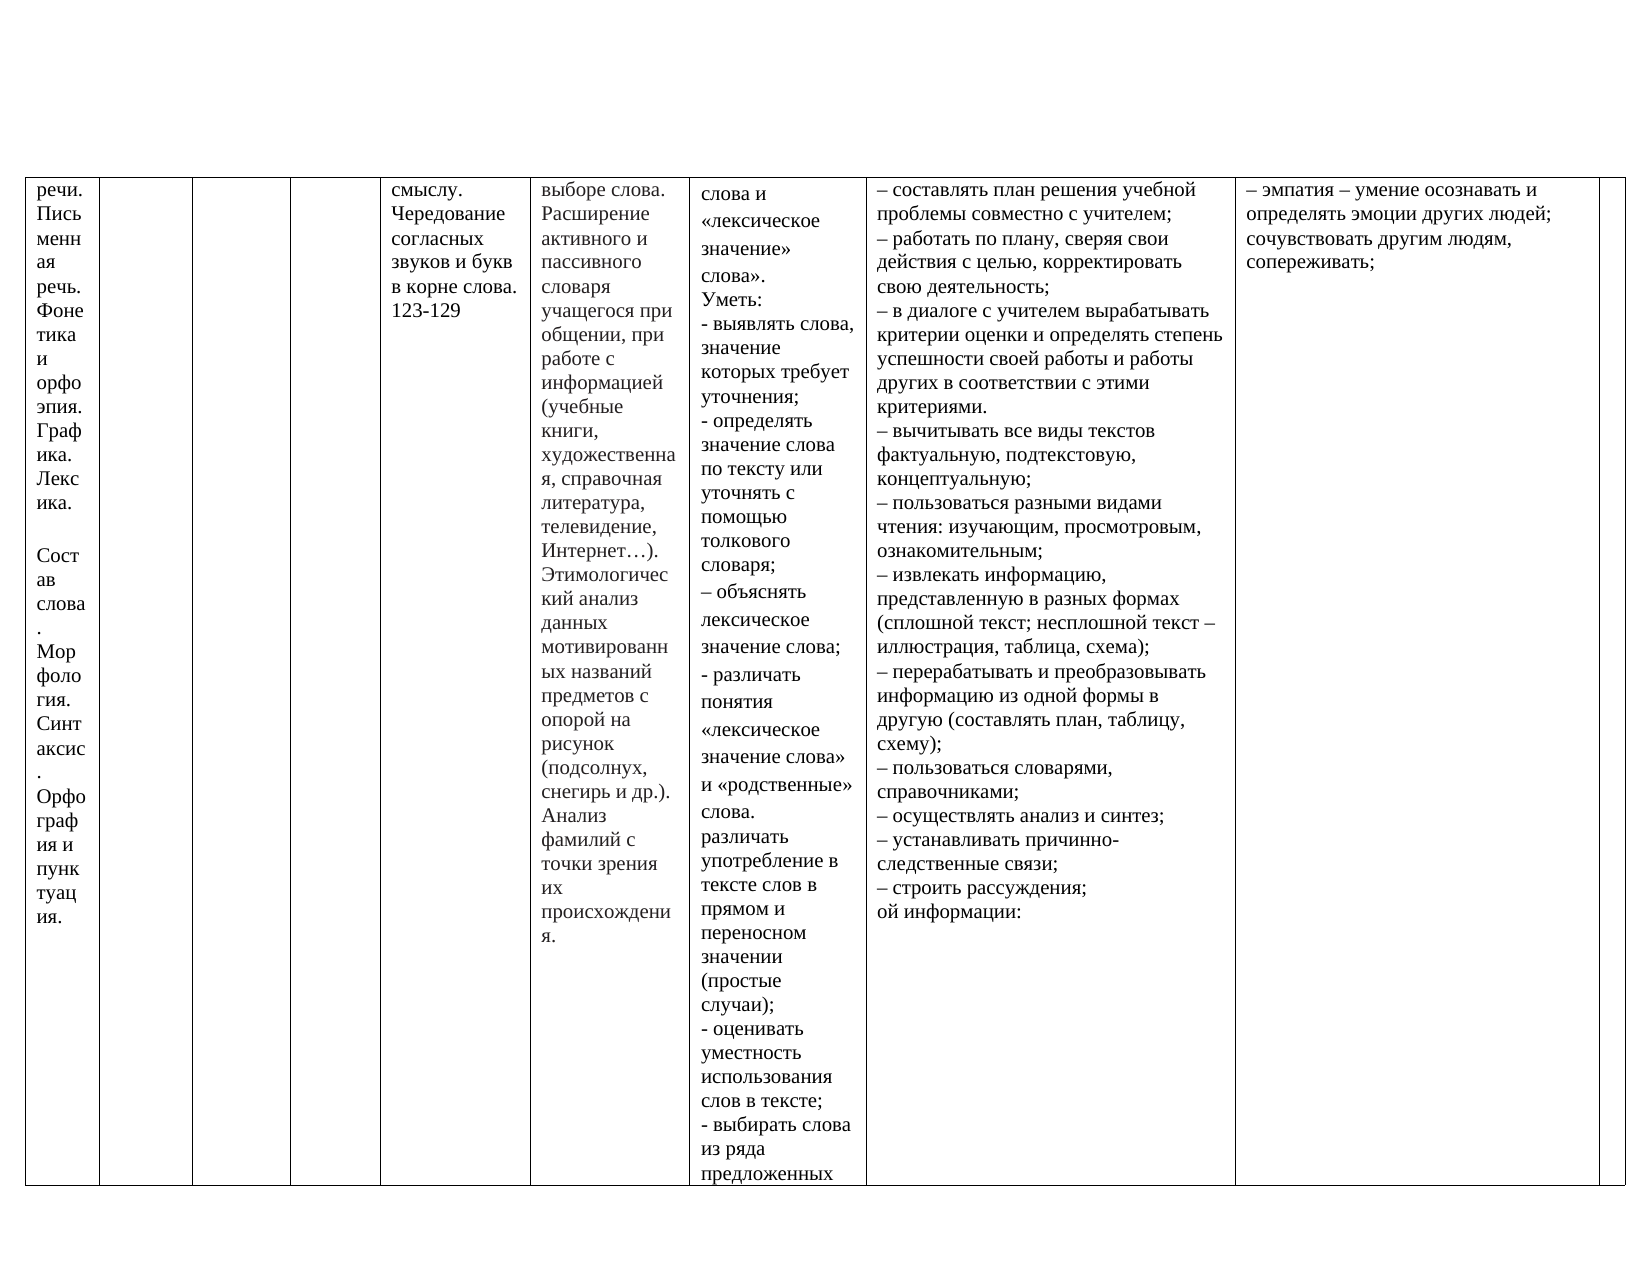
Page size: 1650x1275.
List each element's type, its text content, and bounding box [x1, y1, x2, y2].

table_cell – составлять план решения учебной проблемы совместно с учителем; – работать по плану, сверяя свои действия с целью, корректировать свою деятельность; – в диалоге с учителем вырабатывать критерии оценки и определять степень успешности своей работы и работы других в соответствии с этими критериями. – вычитывать все виды текстов фактуальную, подтекстовую, концептуальную; – пользоваться разными видами чтения: изучающим, просмотровым, ознакомительным; – извлекать информацию, представленную в разных формах (сплошной текст; несплошной текст – иллюстрация, таблица, схема); – перерабатывать и преобразовывать информацию из одной формы в другую (составлять план, таблицу, схему); – пользоваться словарями, справочниками; – осуществлять анализ и синтез; – устанавливать причинно-следственные связи; – строить рассуждения; ой информации: [867, 178, 1235, 1184]
table_cell [193, 178, 290, 1184]
table_cell [100, 178, 192, 1184]
table_cell смыслу. Чередование согласных звуков и букв в корне слова. 123-129 [381, 178, 530, 1184]
table_cell слова и «лексическое значение» слова». Уметь: - выявлять слова, значение которых требует уточнения; - определять значение слова по тексту или уточнять с помощью толкового словаря; – объяснять лексическое значение слова; - различать понятия «лексическое значение слова» и «родственные» слова. различать употребление в тексте слов в прямом и переносном значении (простые случаи); - оценивать уместность использования слов в тексте; - выбирать слова из ряда предложенных [690, 178, 866, 1184]
table_cell – эмпатия – умение осознавать и определять эмоции других людей; сочувствовать другим людям, сопереживать; [1236, 178, 1599, 1184]
table_cell [1600, 178, 1625, 1184]
table_cell речи. Письменная речь. Фонетика и орфоэпия. Графика. Лексика. Состав слова. Морфология. Синтаксис. Орфография и пунктуация. [26, 178, 99, 1184]
table_cell [291, 178, 380, 1184]
table_cell выборе слова. Расширение активного и пассивного словаря учащегося при общении, при работе с информацией (учебные книги, художественная, справочная литература, телевидение, Интернет…). Этимологический анализ данных мотивированных названий предметов с опорой на рисунок (подсолнух, снегирь и др.). Анализ фамилий с точки зрения их происхождения. [531, 178, 689, 1184]
